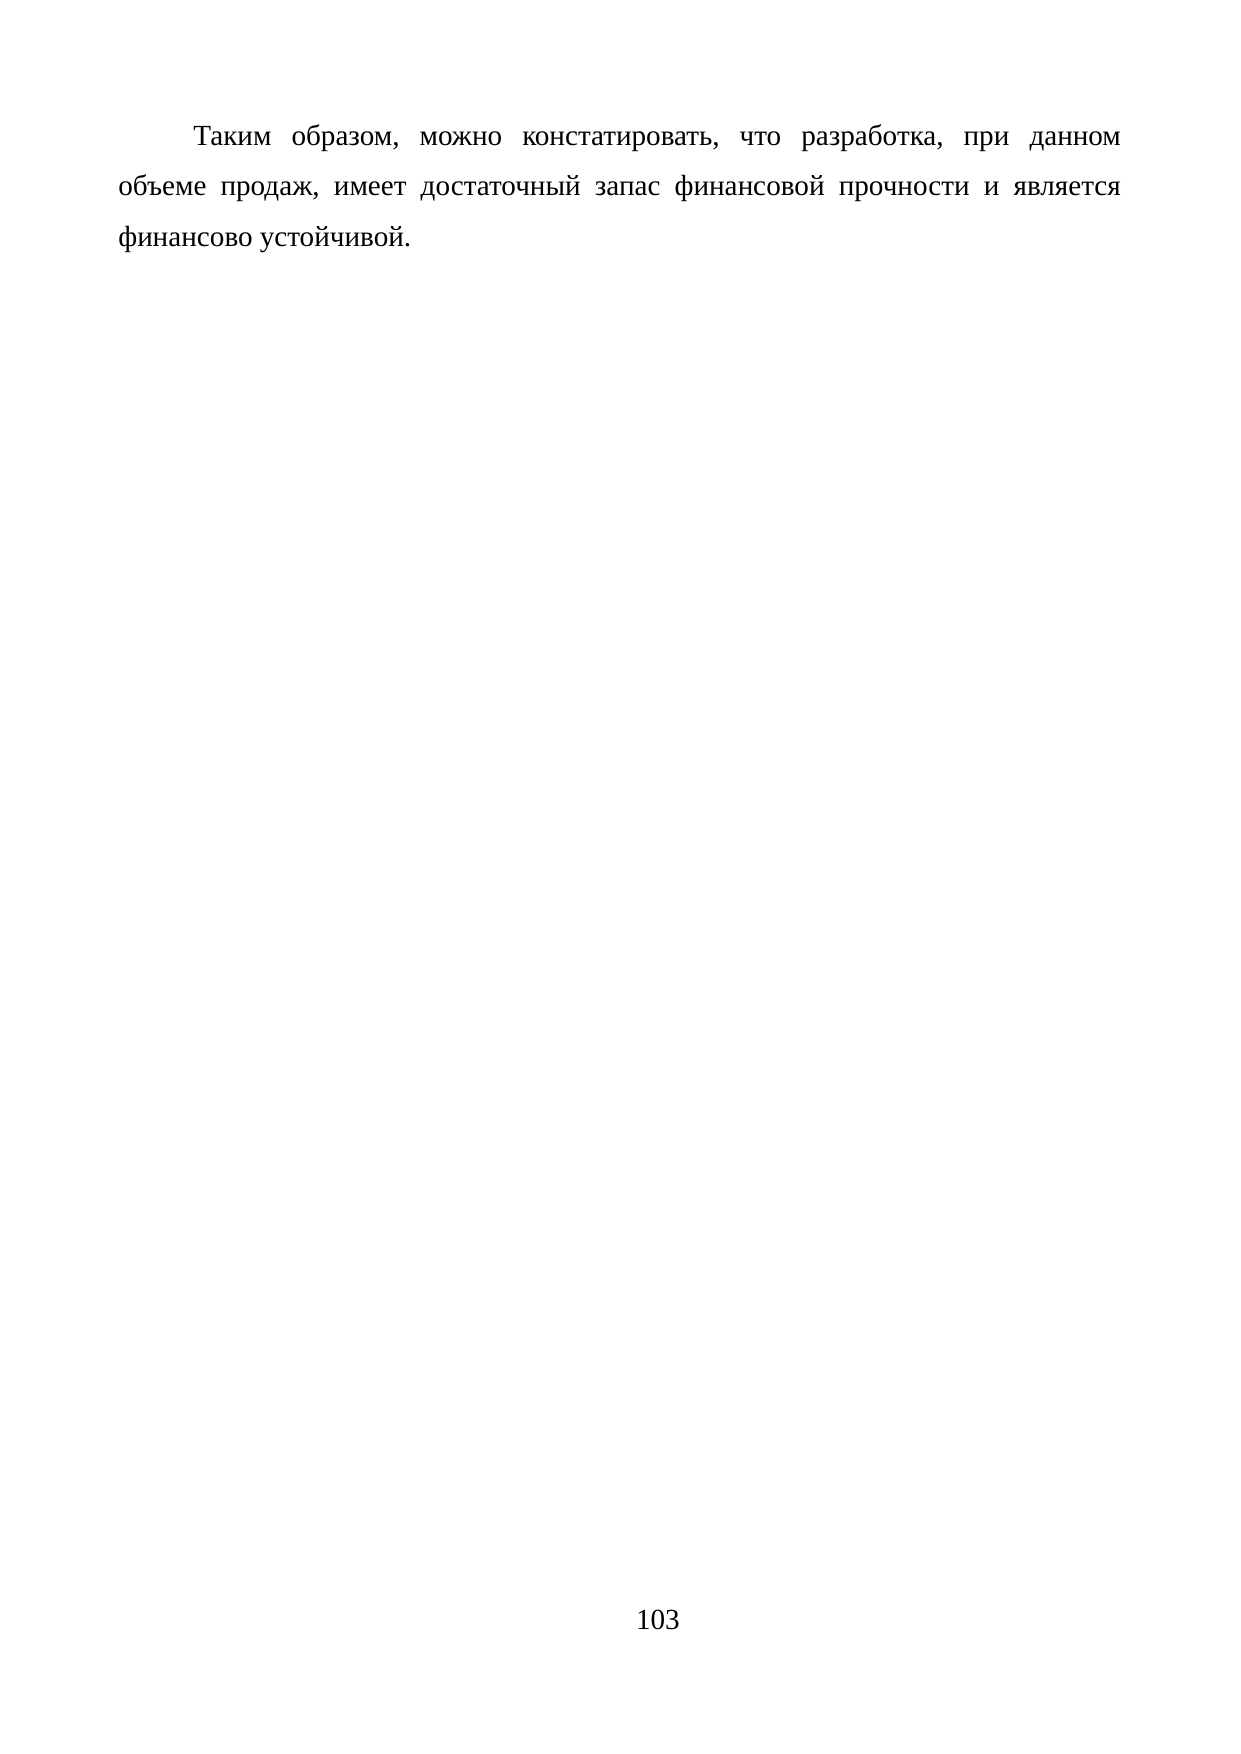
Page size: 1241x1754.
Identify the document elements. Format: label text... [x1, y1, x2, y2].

text Таким образом, можно констатировать, что разработка, при данном объеме продаж, имеет достаточный запас финансовой прочности и является финансово устойчивой. [118, 118, 1122, 252]
